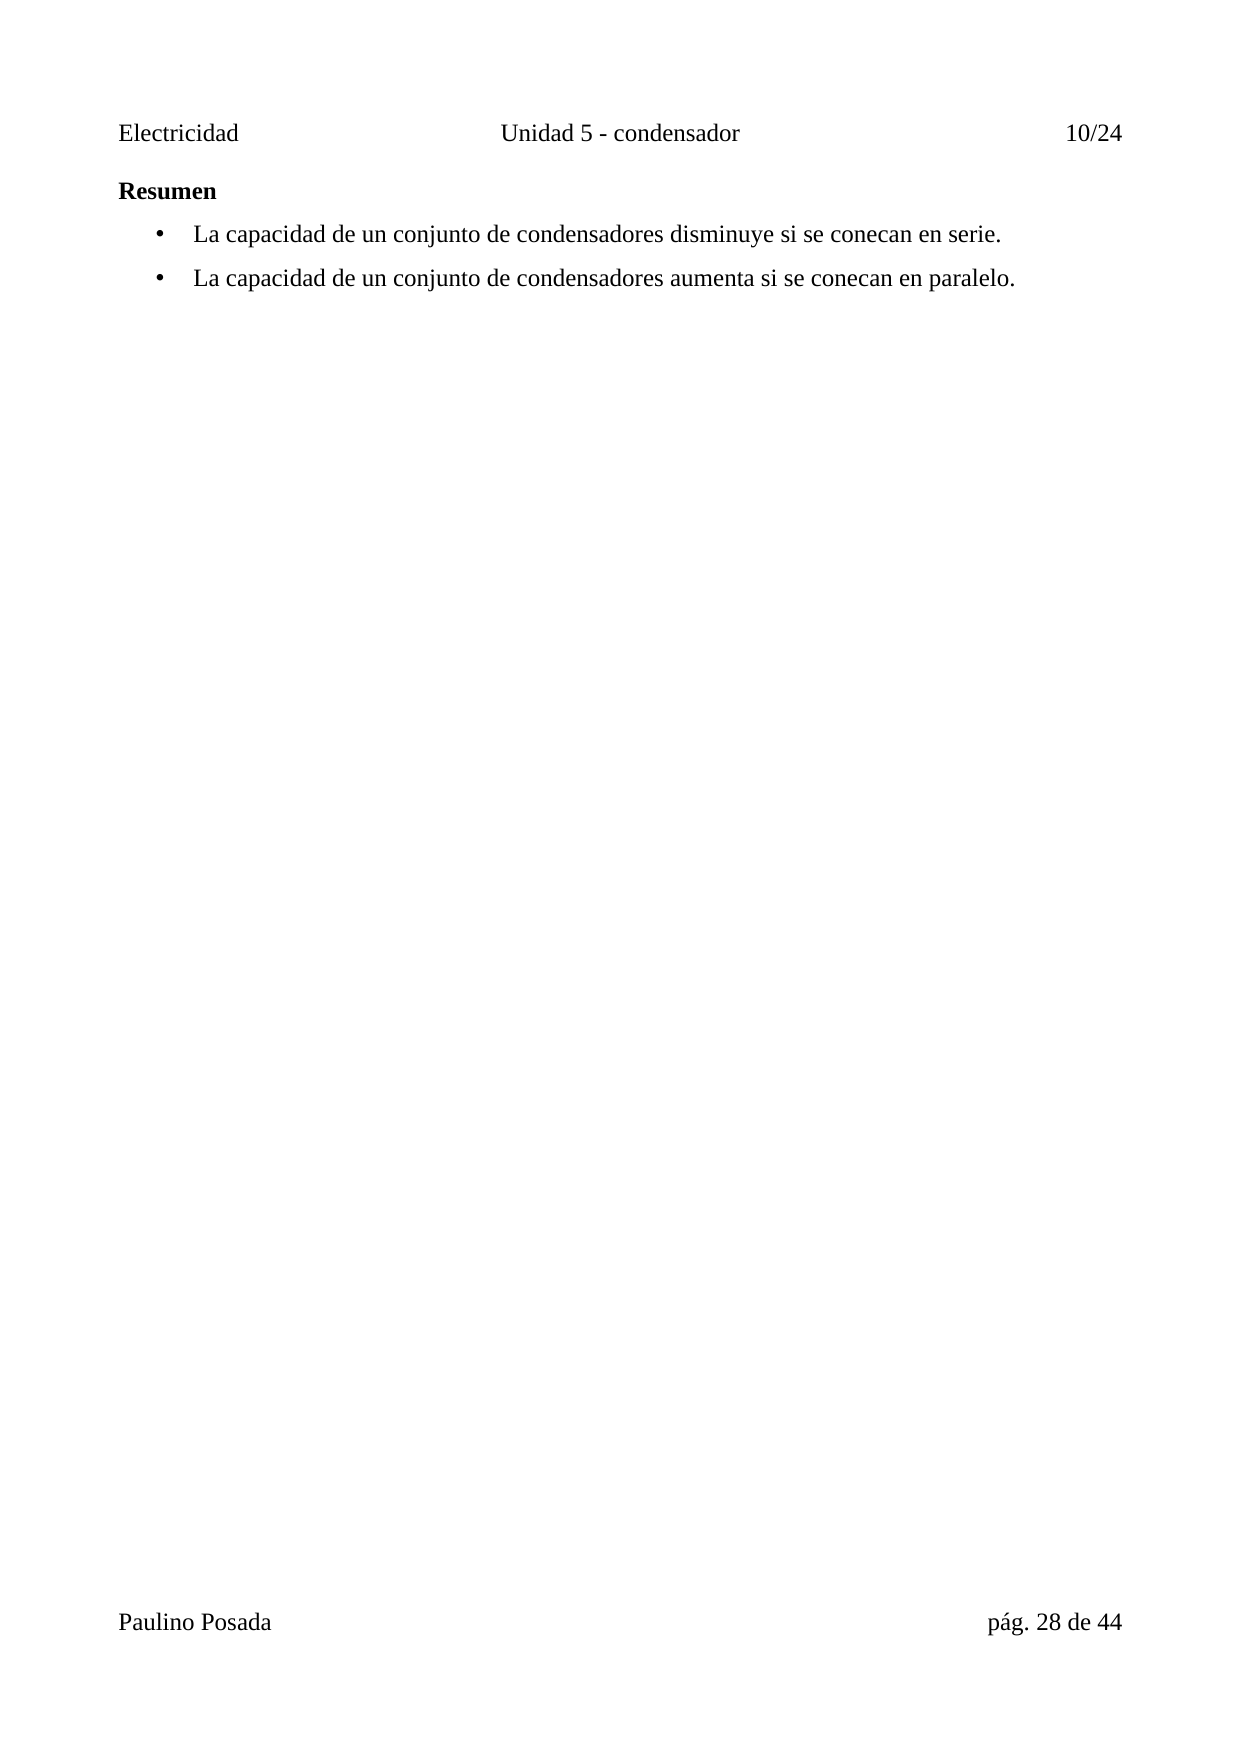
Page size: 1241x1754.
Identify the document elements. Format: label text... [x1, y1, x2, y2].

text Resumen [118, 176, 1122, 205]
list La capacidad de un conjunto de condensadores disminuye si se conecan en serie. [156, 219, 1122, 248]
list La capacidad de un conjunto de condensadores aumenta si se conecan en paralelo. [156, 263, 1122, 291]
